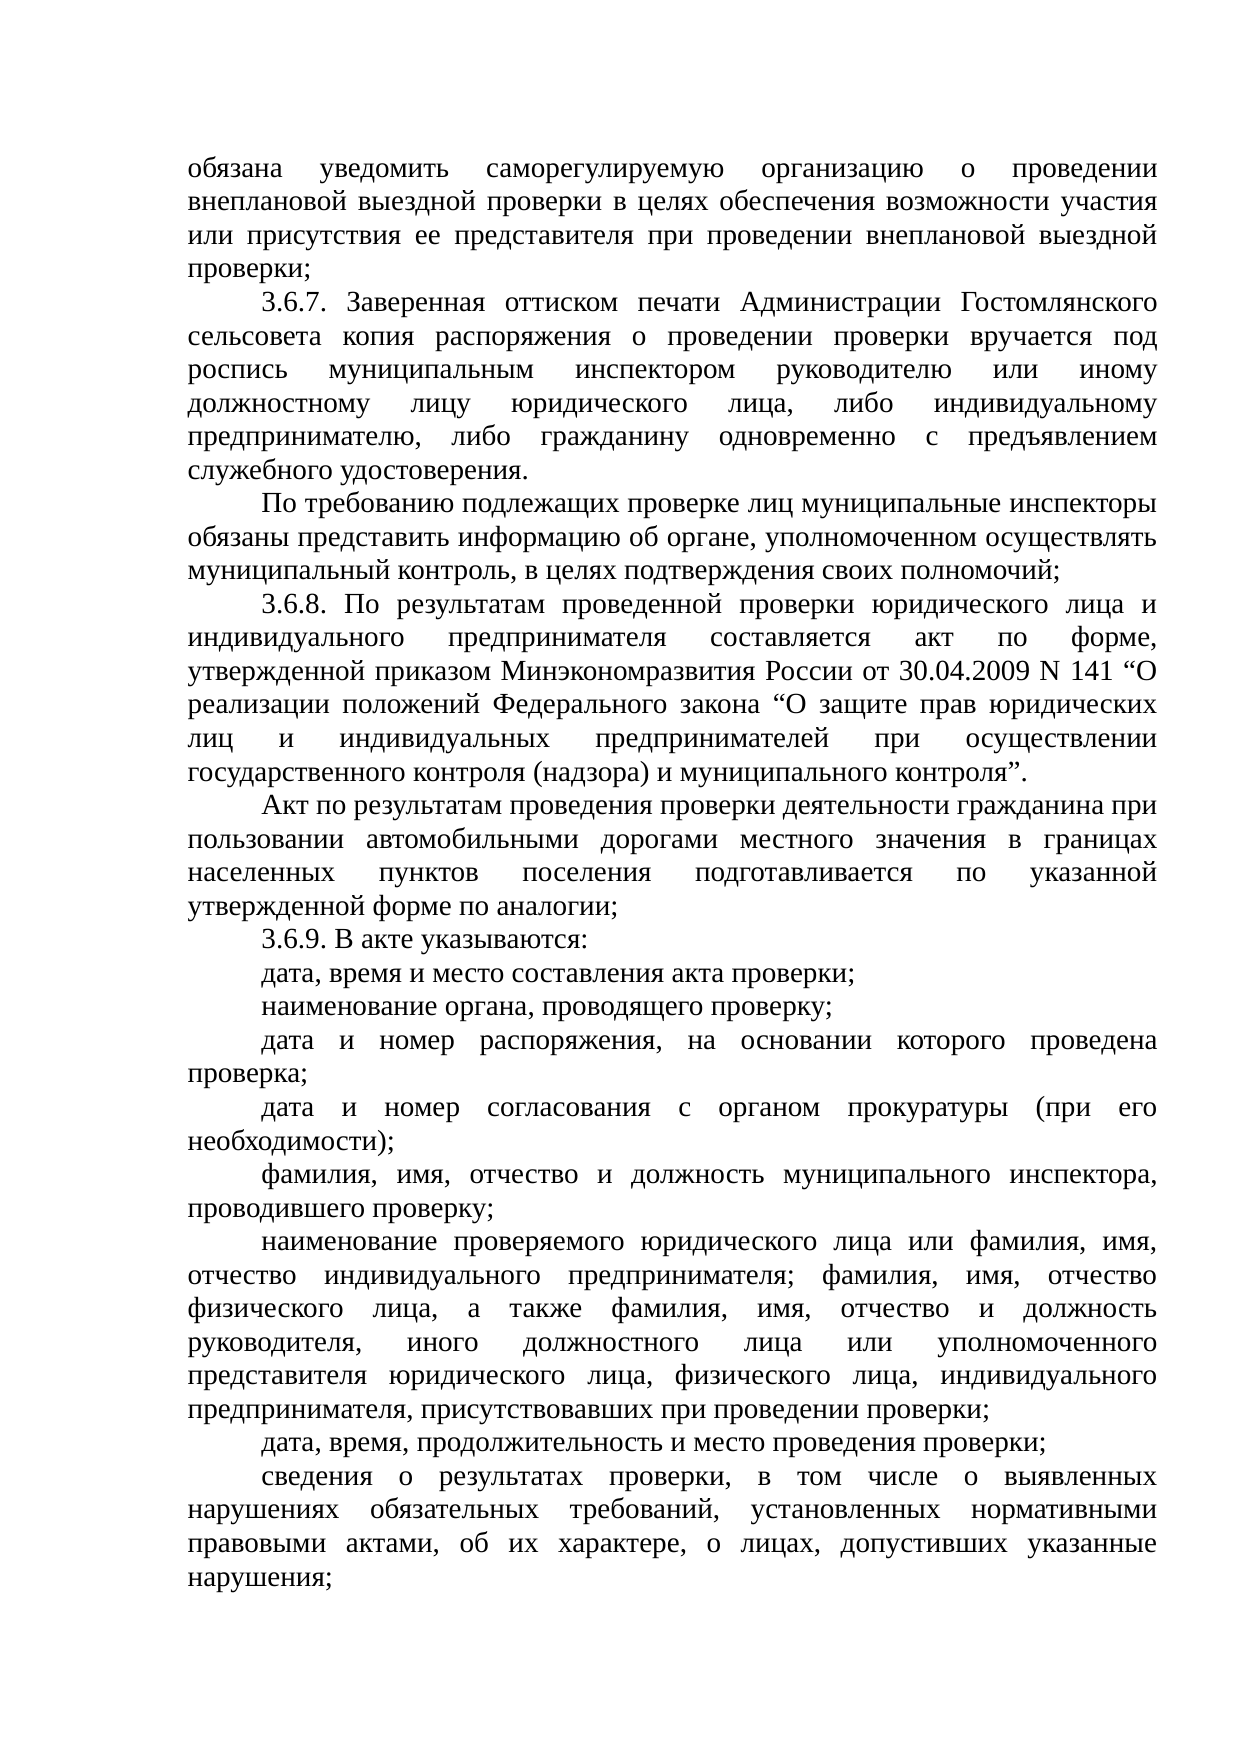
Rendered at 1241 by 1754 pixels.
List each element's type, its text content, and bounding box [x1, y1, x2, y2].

text обязана уведомить саморегулируемую организацию о проведении внеплановой выездной проверки в целях обеспечения возможности участия или присутствия ее представителя при проведении внеплановой выездной проверки; [187, 150, 1158, 284]
text наименование проверяемого юридического лица или фамилия, имя, отчество индивидуального предпринимателя; фамилия, имя, отчество физического лица, а также фамилия, имя, отчество и должность руководителя, иного должностного лица или уполномоченного представителя юридического лица, физического лица, индивидуального предпринимателя, присутствовавших при проведении проверки; [187, 1223, 1158, 1424]
text 3.6.8. По результатам проведенной проверки юридического лица и индивидуального предпринимателя составляется акт по форме, утвержденной приказом Минэкономразвития России от 30.04.2009 N 141 “О реализации положений Федерального закона “О защите прав юридических лиц и индивидуальных предпринимателей при осуществлении государственного контроля (надзора) и муниципального контроля”. [187, 586, 1158, 787]
text дата, время и место составления акта проверки; [187, 955, 1158, 988]
text 3.6.9. В акте указываются: [187, 921, 1158, 955]
text наименование органа, проводящего проверку; [187, 988, 1158, 1022]
text дата и номер распоряжения, на основании которого проведена проверка; [187, 1022, 1158, 1089]
text сведения о результатах проверки, в том числе о выявленных нарушениях обязательных требований, установленных нормативными правовыми актами, об их характере, о лицах, допустивших указанные нарушения; [187, 1458, 1158, 1592]
text Акт по результатам проведения проверки деятельности гражданина при пользовании автомобильными дорогами местного значения в границах населенных пунктов поселения подготавливается по указанной утвержденной форме по аналогии; [187, 787, 1158, 921]
text 3.6.7. Заверенная оттиском печати Администрации Гостомлянского сельсовета копия распоряжения о проведении проверки вручается под роспись муниципальным инспектором руководителю или иному должностному лицу юридического лица, либо индивидуальному предпринимателю, либо гражданину одновременно с предъявлением служебного удостоверения. [187, 284, 1158, 485]
text дата, время, продолжительность и место проведения проверки; [187, 1424, 1158, 1458]
text фамилия, имя, отчество и должность муниципального инспектора, проводившего проверку; [187, 1156, 1158, 1223]
text По требованию подлежащих проверке лиц муниципальные инспекторы обязаны представить информацию об органе, уполномоченном осуществлять муниципальный контроль, в целях подтверждения своих полномочий; [187, 485, 1158, 586]
text дата и номер согласования с органом прокуратуры (при его необходимости); [187, 1089, 1158, 1156]
